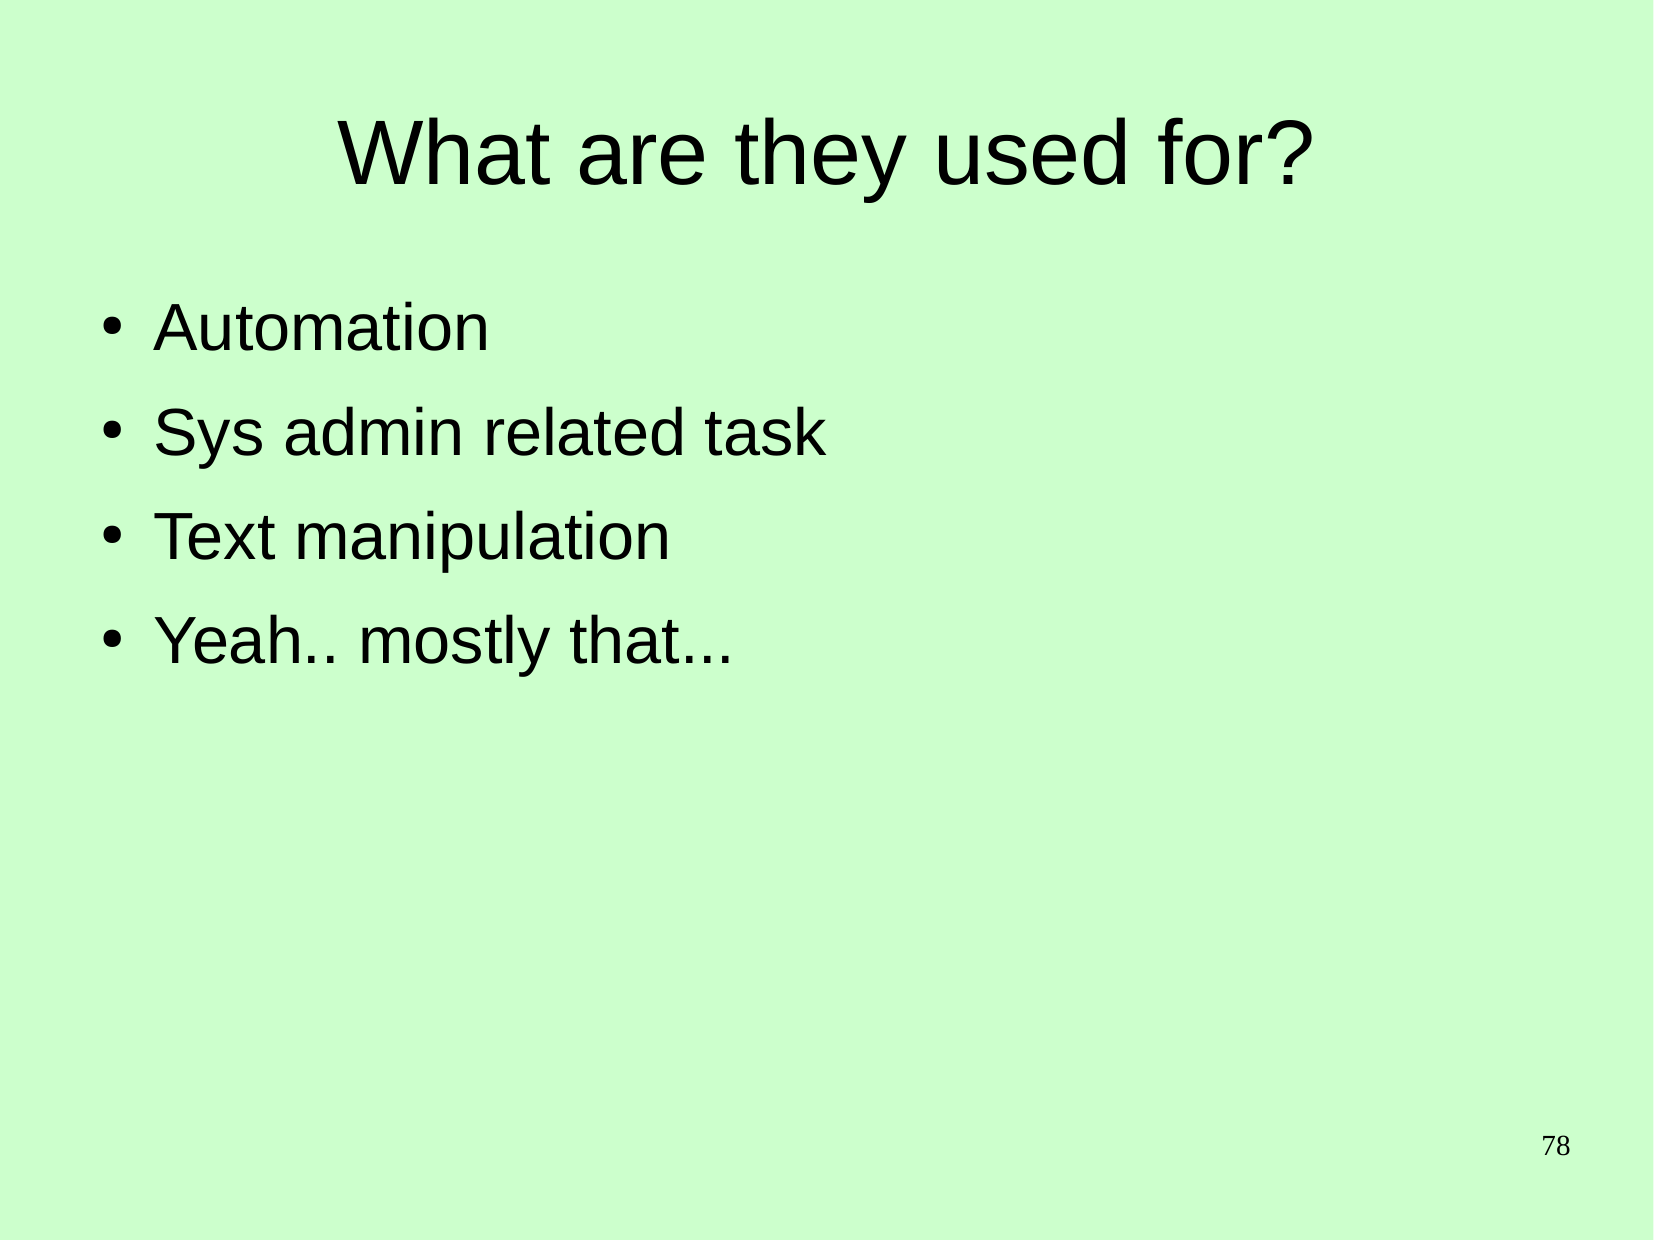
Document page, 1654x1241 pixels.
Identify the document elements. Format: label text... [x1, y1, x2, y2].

title What are they used for? [82, 49, 1571, 257]
list Automation Sys admin related task Text manipulation Yeah.. mostly that... [82, 290, 1571, 1010]
